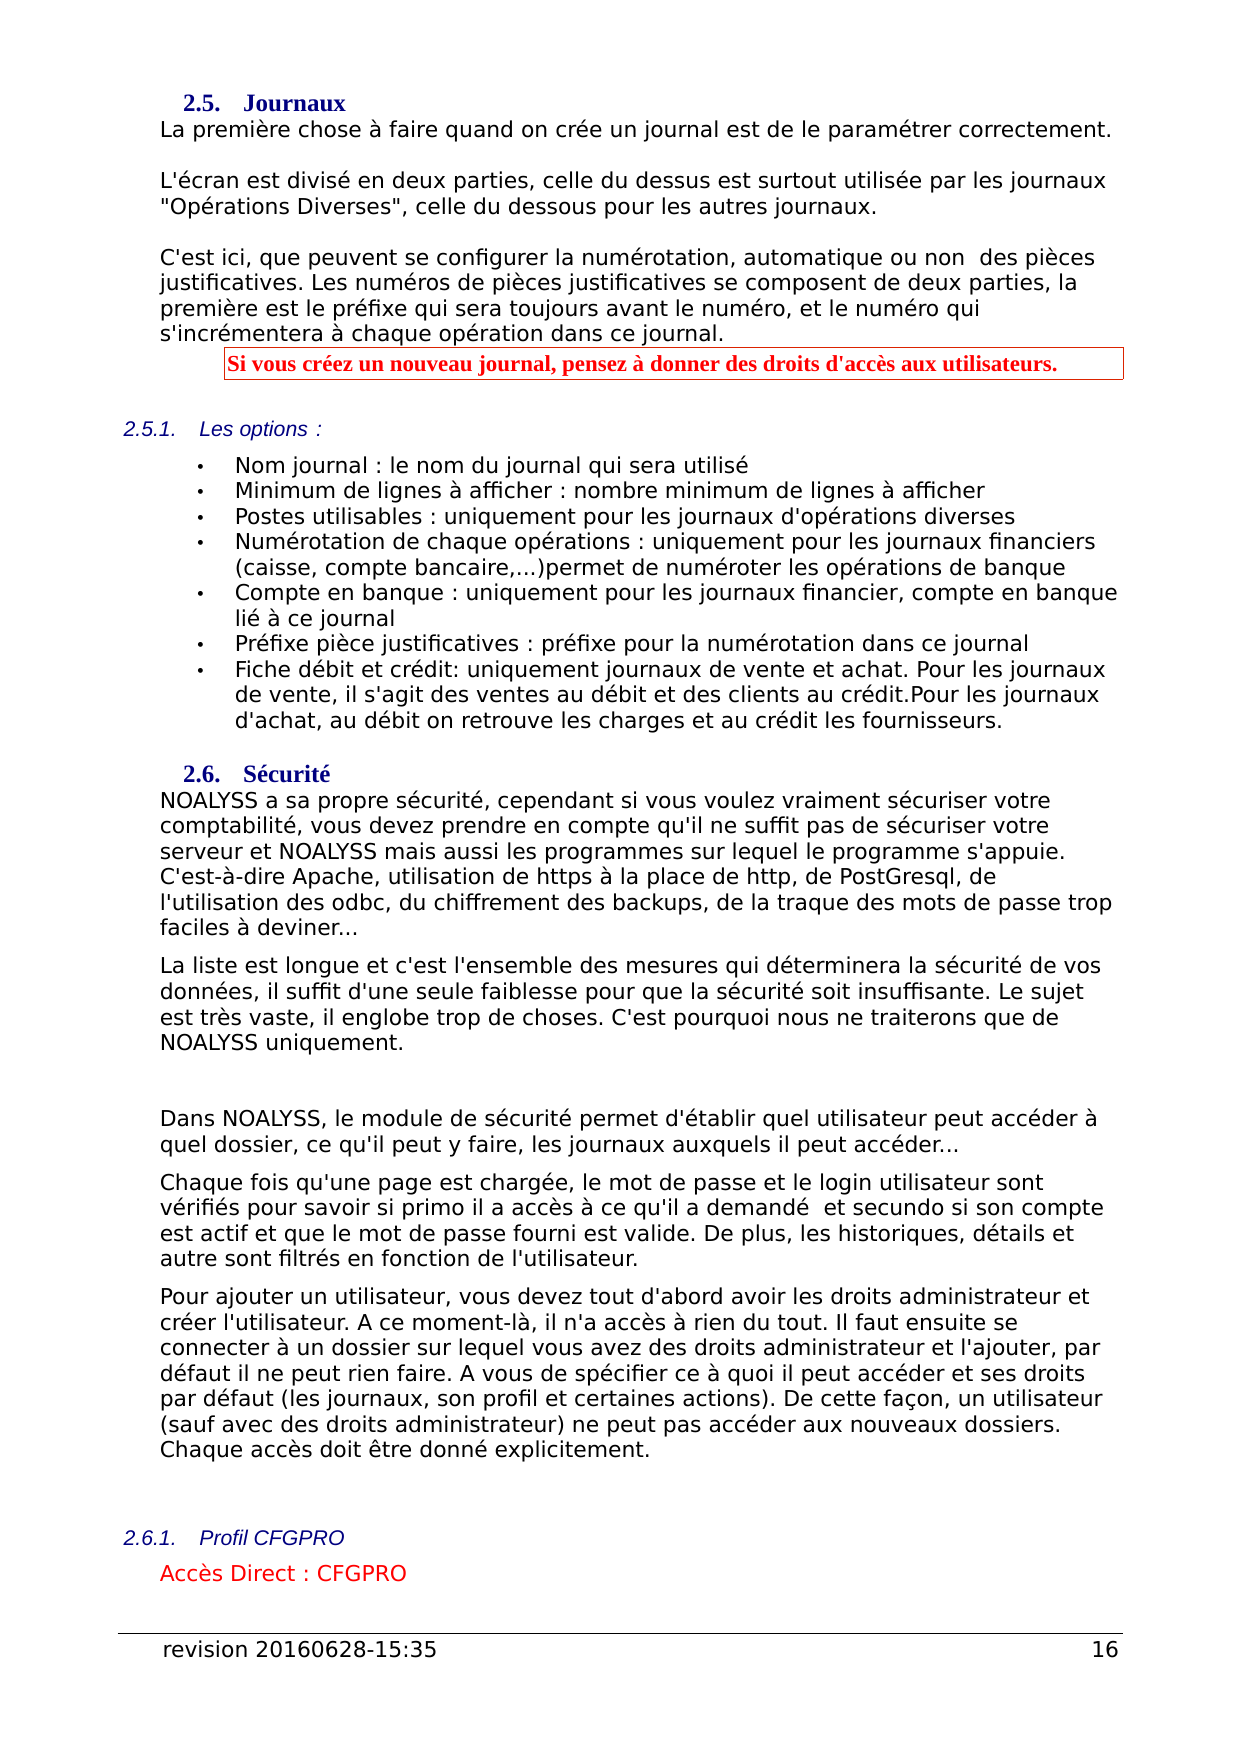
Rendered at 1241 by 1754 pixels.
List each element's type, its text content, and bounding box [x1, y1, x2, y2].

text Chaque fois qu'une page est chargée, le mot de passe et le login utilisateur sont vérifiés pour savoir si primo il a accès à ce qu'il a demandé et secundo si son compte est actif et que le mot de passe fourni est valide. De plus, les historiques, détails et autre sont filtrés en fonction de l'utilisateur. [159, 1170, 1123, 1272]
text Dans NOALYSS, le module de sécurité permet d'établir quel utilisateur peut accéder à quel dossier, ce qu'il peut y faire, les journaux auxquels il peut accéder... [159, 1106, 1123, 1157]
subtitle Sécurité [177, 759, 1123, 788]
list Nom journal : le nom du journal qui sera utilisé [197, 453, 1123, 478]
text NOALYSS a sa propre sécurité, cependant si vous voulez vraiment sécuriser votre comptabilité, vous devez prendre en compte qu'il ne suffit pas de sécuriser votre serveur et NOALYSS mais aussi les programmes sur lequel le programme s'appuie. C'est-à-dire Apache, utilisation de https à la place de http, de PostGresql, de l'utilisation des odbc, du chiffrement des backups, de la traque des mots de passe trop faciles à deviner... [159, 788, 1123, 941]
text Pour ajouter un utilisateur, vous devez tout d'abord avoir les droits administrateur et créer l'utilisateur. A ce moment-là, il n'a accès à rien du tout. Il faut ensuite se connecter à un dossier sur lequel vous avez des droits administrateur et l'ajouter, par défaut il ne peut rien faire. A vous de spécifier ce à quoi il peut accéder et ses droits par défaut (les journaux, son profil et certaines actions). De cette façon, un utilisateur (sauf avec des droits administrateur) ne peut pas accéder aux nouveaux dossiers. Chaque accès doit être donné explicitement. [159, 1284, 1123, 1463]
text La liste est longue et c'est l'ensemble des mesures qui déterminera la sécurité de vos données, il suffit d'une seule faiblesse pour que la sécurité soit insuffisante. Le sujet est très vaste, il englobe trop de choses. C'est pourquoi nous ne traiterons que de NOALYSS uniquement. [159, 953, 1123, 1056]
text L'écran est divisé en deux parties, celle du dessus est surtout utilisée par les journaux "Opérations Diverses", celle du dessous pour les autres journaux. [159, 168, 1123, 219]
text La première chose à faire quand on crée un journal est de le paramétrer correctement. [159, 117, 1123, 143]
list Minimum de lignes à afficher : nombre minimum de lignes à afficher [197, 478, 1123, 504]
subtitle Journaux [177, 88, 1123, 117]
text C'est ici, que peuvent se configurer la numérotation, automatique ou non des pièces justificatives. Les numéros de pièces justificatives se composent de deux parties, la première est le préfixe qui sera toujours avant le numéro, et le numéro qui s'incrémentera à chaque opération dans ce journal. [159, 245, 1123, 347]
list Préfixe pièce justificatives : préfixe pour la numérotation dans ce journal [197, 632, 1123, 657]
text Accès Direct : CFGPRO [159, 1561, 1123, 1587]
list Numérotation de chaque opérations : uniquement pour les journaux financiers (caisse, compte bancaire,...)permet de numéroter les opérations de banque [197, 529, 1123, 581]
list Compte en banque : uniquement pour les journaux financier, compte en banque lié à ce journal [197, 581, 1123, 632]
subtitle Profil CFGPRO [117, 1525, 1123, 1550]
list Postes utilisables : uniquement pour les journaux d'opérations diverses [197, 504, 1123, 529]
subtitle Les options : [117, 417, 1123, 441]
text Si vous créez un nouveau journal, pensez à donner des droits d'accès aux utilisateurs. [225, 348, 1123, 379]
list Fiche débit et crédit: uniquement journaux de vente et achat. Pour les journaux de vente, il s'agit des ventes au débit et des clients au crédit.Pour les journaux d'achat, au débit on retrouve les charges et au crédit les fournisseurs. [197, 657, 1123, 734]
